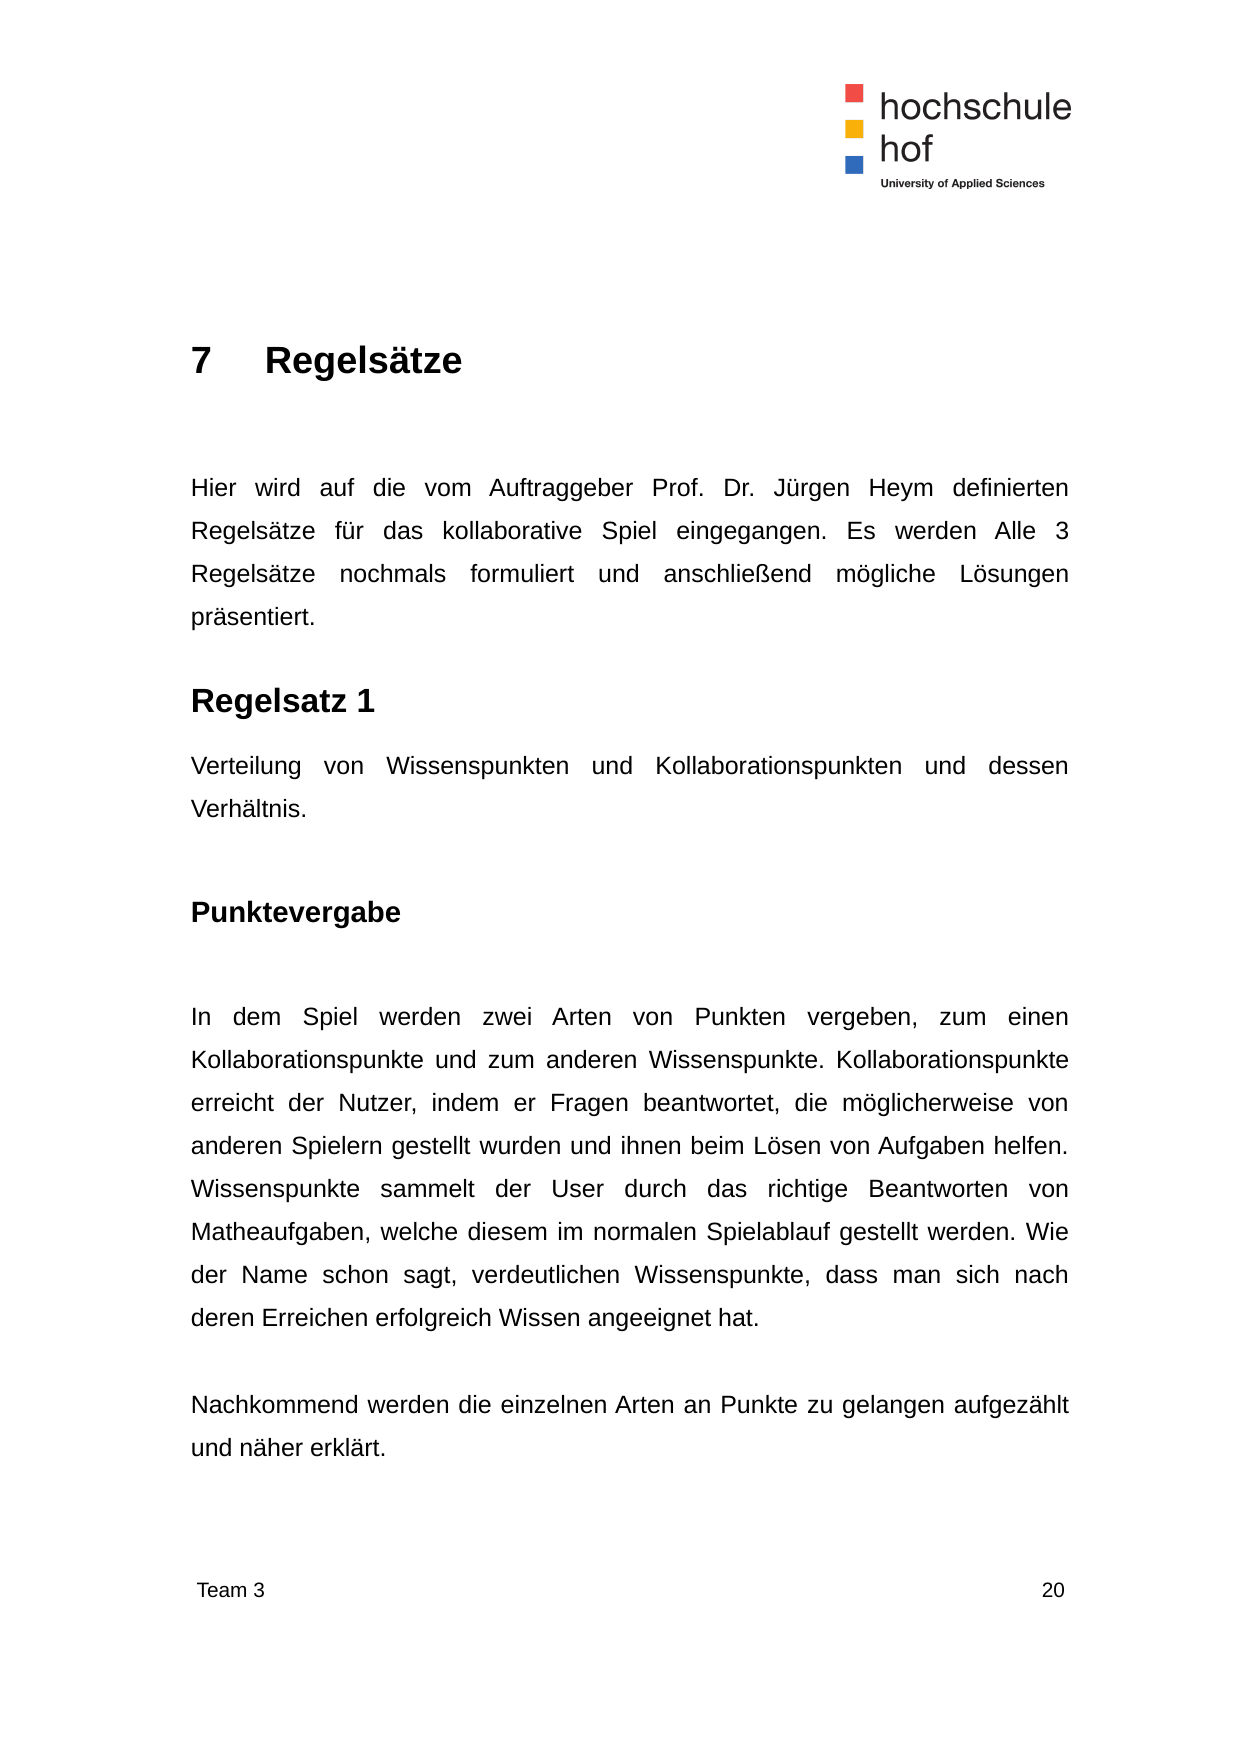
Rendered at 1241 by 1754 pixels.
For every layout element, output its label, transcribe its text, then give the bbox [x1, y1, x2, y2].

subtitle Regelsatz 1 [191, 681, 1070, 719]
text Hier wird auf die vom Auftraggeber Prof. Dr. Jürgen Heym definierten Regelsätze für das kollaborative Spiel eingegangen. Es werden Alle 3 Regelsätze nochmals formuliert und anschließend mögliche Lösungen präsentiert. [191, 473, 1070, 631]
picture [845, 84, 1071, 189]
text Verteilung von Wissenspunkten und Kollaborationspunkten und dessen Verhältnis. [191, 751, 1070, 823]
text Nachkommend werden die einzelnen Arten an Punkte zu gelangen aufgezählt und näher erklärt. [191, 1390, 1070, 1462]
subtitle Punktevergabe [191, 895, 1070, 929]
subtitle Regelsätze [191, 337, 1070, 381]
text In dem Spiel werden zwei Arten von Punkten vergeben, zum einen Kollaborationspunkte und zum anderen Wissenspunkte. Kollaborationspunkte erreicht der Nutzer, indem er Fragen beantwortet, die möglicherweise von anderen Spielern gestellt wurden und ihnen beim Lösen von Aufgaben helfen. Wissenspunkte sammelt der User durch das richtige Beantworten von Matheaufgaben, welche diesem im normalen Spielablauf gestellt werden. Wie der Name schon sagt, verdeutlichen Wissenspunkte, dass man sich nach deren Erreichen erfolgreich Wissen angeeignet hat. [191, 1002, 1070, 1332]
